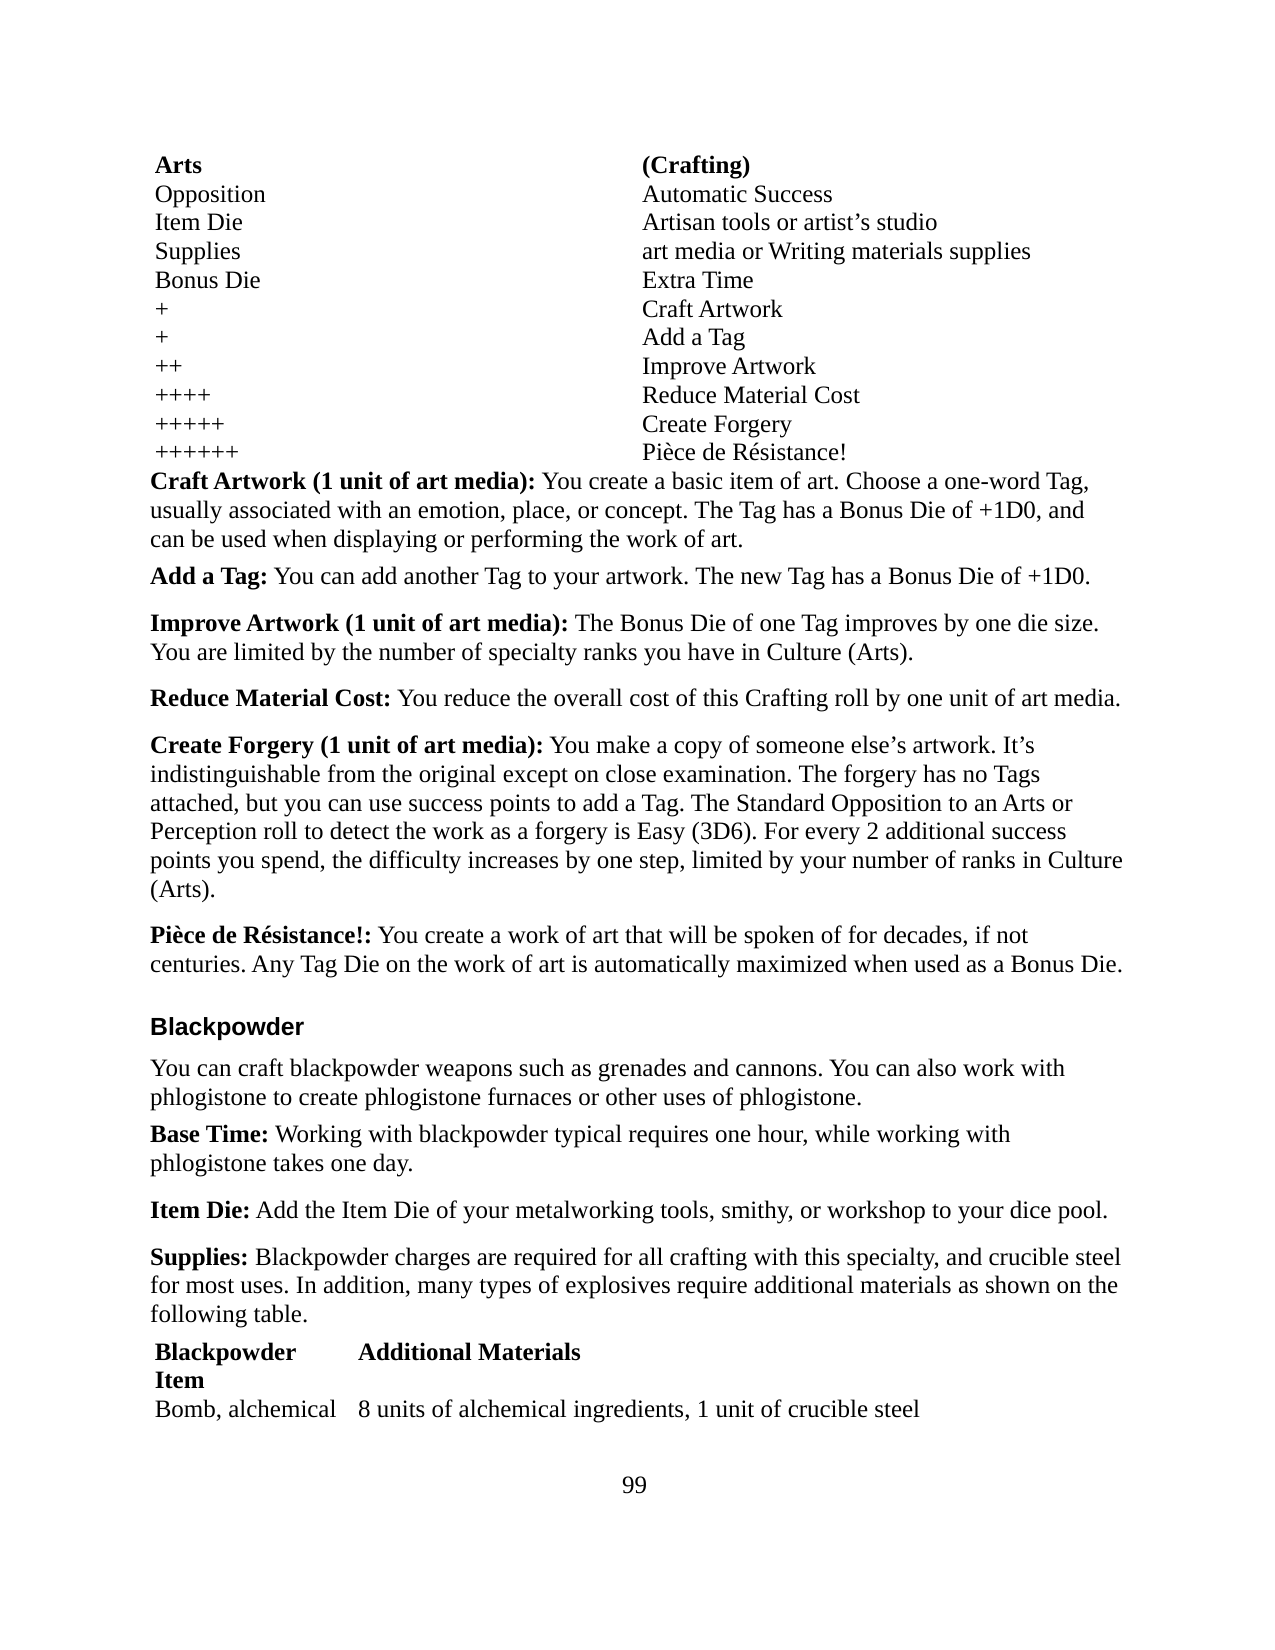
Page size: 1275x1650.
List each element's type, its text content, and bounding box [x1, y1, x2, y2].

table_cell + [150, 323, 637, 351]
text Add a Tag: You can add another Tag to your artwork. The new Tag has a Bonus Die of +1D0. [150, 561, 1125, 590]
table_cell Improve Artwork [638, 351, 1125, 380]
table_header Blackpowder Item [150, 1337, 353, 1394]
table_cell Automatic Success [638, 179, 1125, 207]
table_cell ++++ [150, 380, 637, 409]
text Reduce Material Cost: You reduce the overall cost of this Crafting roll by one unit of art media. [150, 683, 1125, 712]
text Create Forgery (1 unit of art media): You make a copy of someone else’s artwork. It’s indistinguishable from the original except on close examination. The forgery has no Tags attached, but you can use success points to add a Tag. The Standard Opposition to an Arts or Perception roll to detect the work as a forgery is Easy (3D6). For every 2 additional success points you spend, the difficulty increases by one step, limited by your number of ranks in Culture (Arts). [150, 730, 1125, 903]
text Supplies: Blackpowder charges are required for all crafting with this specialty, and crucible steel for most uses. In addition, many types of explosives require additional materials as shown on the following table. [150, 1242, 1125, 1328]
table_cell + [150, 294, 637, 322]
table_cell 8 units of alchemical ingredients, 1 unit of crucible steel [354, 1394, 1125, 1423]
table_cell ++++++ [150, 438, 637, 466]
table_cell Supplies [150, 236, 637, 265]
text Improve Artwork (1 unit of art media): The Bonus Die of one Tag improves by one die size. You are limited by the number of specialty ranks you have in Culture (Arts). [150, 608, 1125, 666]
text Base Time: Working with blackpowder typical requires one hour, while working with phlogistone takes one day. [150, 1119, 1125, 1177]
table_cell Bomb, alchemical [150, 1394, 353, 1423]
text Pièce de Résistance!: You create a work of art that will be spoken of for decades, if not centuries. Any Tag Die on the work of art is automatically maximized when used as a Bonus Die. [150, 921, 1125, 978]
table_cell Reduce Material Cost [638, 380, 1125, 409]
table_cell +++++ [150, 409, 637, 437]
text You can craft blackpowder weapons such as grenades and cannons. You can also work with phlogistone to create phlogistone furnaces or other uses of phlogistone. [150, 1053, 1125, 1111]
table_cell Bonus Die [150, 265, 637, 294]
table_header Arts [150, 150, 637, 179]
table_header Additional Materials [354, 1337, 1125, 1394]
table_cell art media or Writing materials supplies [638, 236, 1125, 265]
text Item Die: Add the Item Die of your metalworking tools, smithy, or workshop to your dice pool. [150, 1195, 1125, 1224]
table_cell Extra Time [638, 265, 1125, 294]
subtitle Blackpowder [150, 1012, 1125, 1041]
text Craft Artwork (1 unit of art media): You create a basic item of art. Choose a one-word Tag, usually associated with an emotion, place, or concept. The Tag has a Bonus Die of +1D0, and can be used when displaying or performing the work of art. [150, 466, 1125, 552]
table_cell Create Forgery [638, 409, 1125, 437]
table_cell Item Die [150, 208, 637, 236]
table_cell ++ [150, 351, 637, 380]
table_cell Artisan tools or artist’s studio [638, 208, 1125, 236]
table_header (Crafting) [638, 150, 1125, 179]
table_cell Add a Tag [638, 323, 1125, 351]
table_cell Pièce de Résistance! [638, 438, 1125, 466]
table_cell Craft Artwork [638, 294, 1125, 322]
table_cell Opposition [150, 179, 637, 207]
